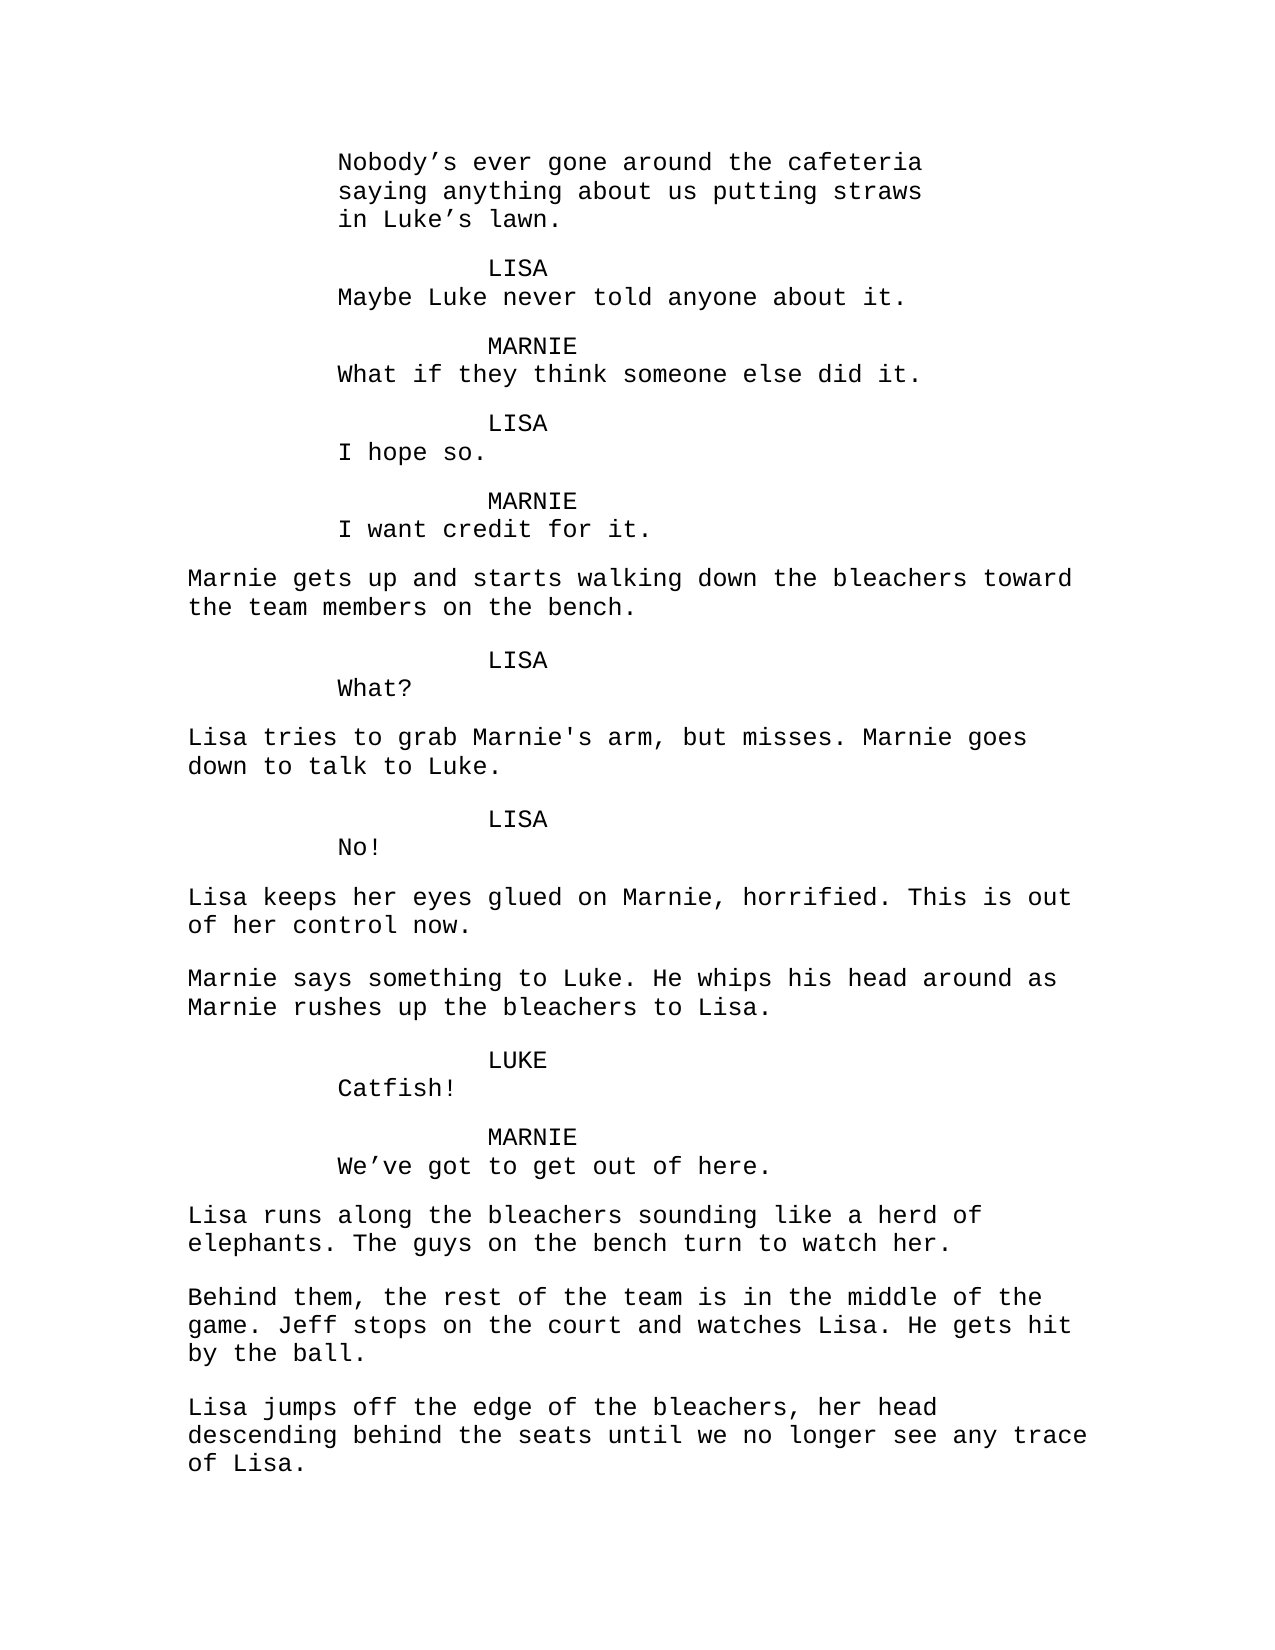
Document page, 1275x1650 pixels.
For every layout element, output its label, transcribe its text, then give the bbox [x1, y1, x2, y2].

text Maybe Luke never told anyone about it. [337, 284, 937, 312]
text Nobody’s ever gone around the cafeteria saying anything about us putting straws in Luke’s lawn. [337, 150, 937, 235]
text Marnie gets up and starts walking down the bleachers toward the team members on the bench. [187, 566, 1087, 622]
text MARNIE [187, 333, 1087, 362]
text Lisa keeps her eyes glued on Marnie, horrified. This is out of her control now. [187, 884, 1087, 941]
text LISA [187, 411, 1087, 439]
text Lisa jumps off the edge of the bleachers, her head descending behind the seats until we no longer see any trace of Lisa. [187, 1394, 1087, 1479]
text What? [337, 676, 937, 704]
text MARNIE [187, 1125, 1087, 1153]
text LISA [187, 647, 1087, 676]
text No! [337, 835, 937, 863]
text We’ve got to get out of here. [337, 1153, 937, 1182]
text Behind them, the rest of the team is in the middle of the game. Jeff stops on the court and watches Lisa. He gets hit by the ball. [187, 1284, 1087, 1369]
text Lisa runs along the bleachers sounding like a herd of elephants. The guys on the bench turn to watch her. [187, 1202, 1087, 1259]
text I want credit for it. [337, 517, 937, 545]
text What if they think someone else did it. [337, 362, 937, 390]
text I hope so. [337, 439, 937, 467]
text Lisa tries to grab Marnie's arm, but misses. Marnie goes down to talk to Luke. [187, 725, 1087, 782]
text LISA [187, 256, 1087, 284]
text MARNIE [187, 488, 1087, 517]
text LISA [187, 807, 1087, 835]
text Catfish! [337, 1076, 937, 1104]
text Marnie says something to Luke. He whips his head around as Marnie rushes up the bleachers to Lisa. [187, 966, 1087, 1022]
text LUKE [187, 1047, 1087, 1076]
